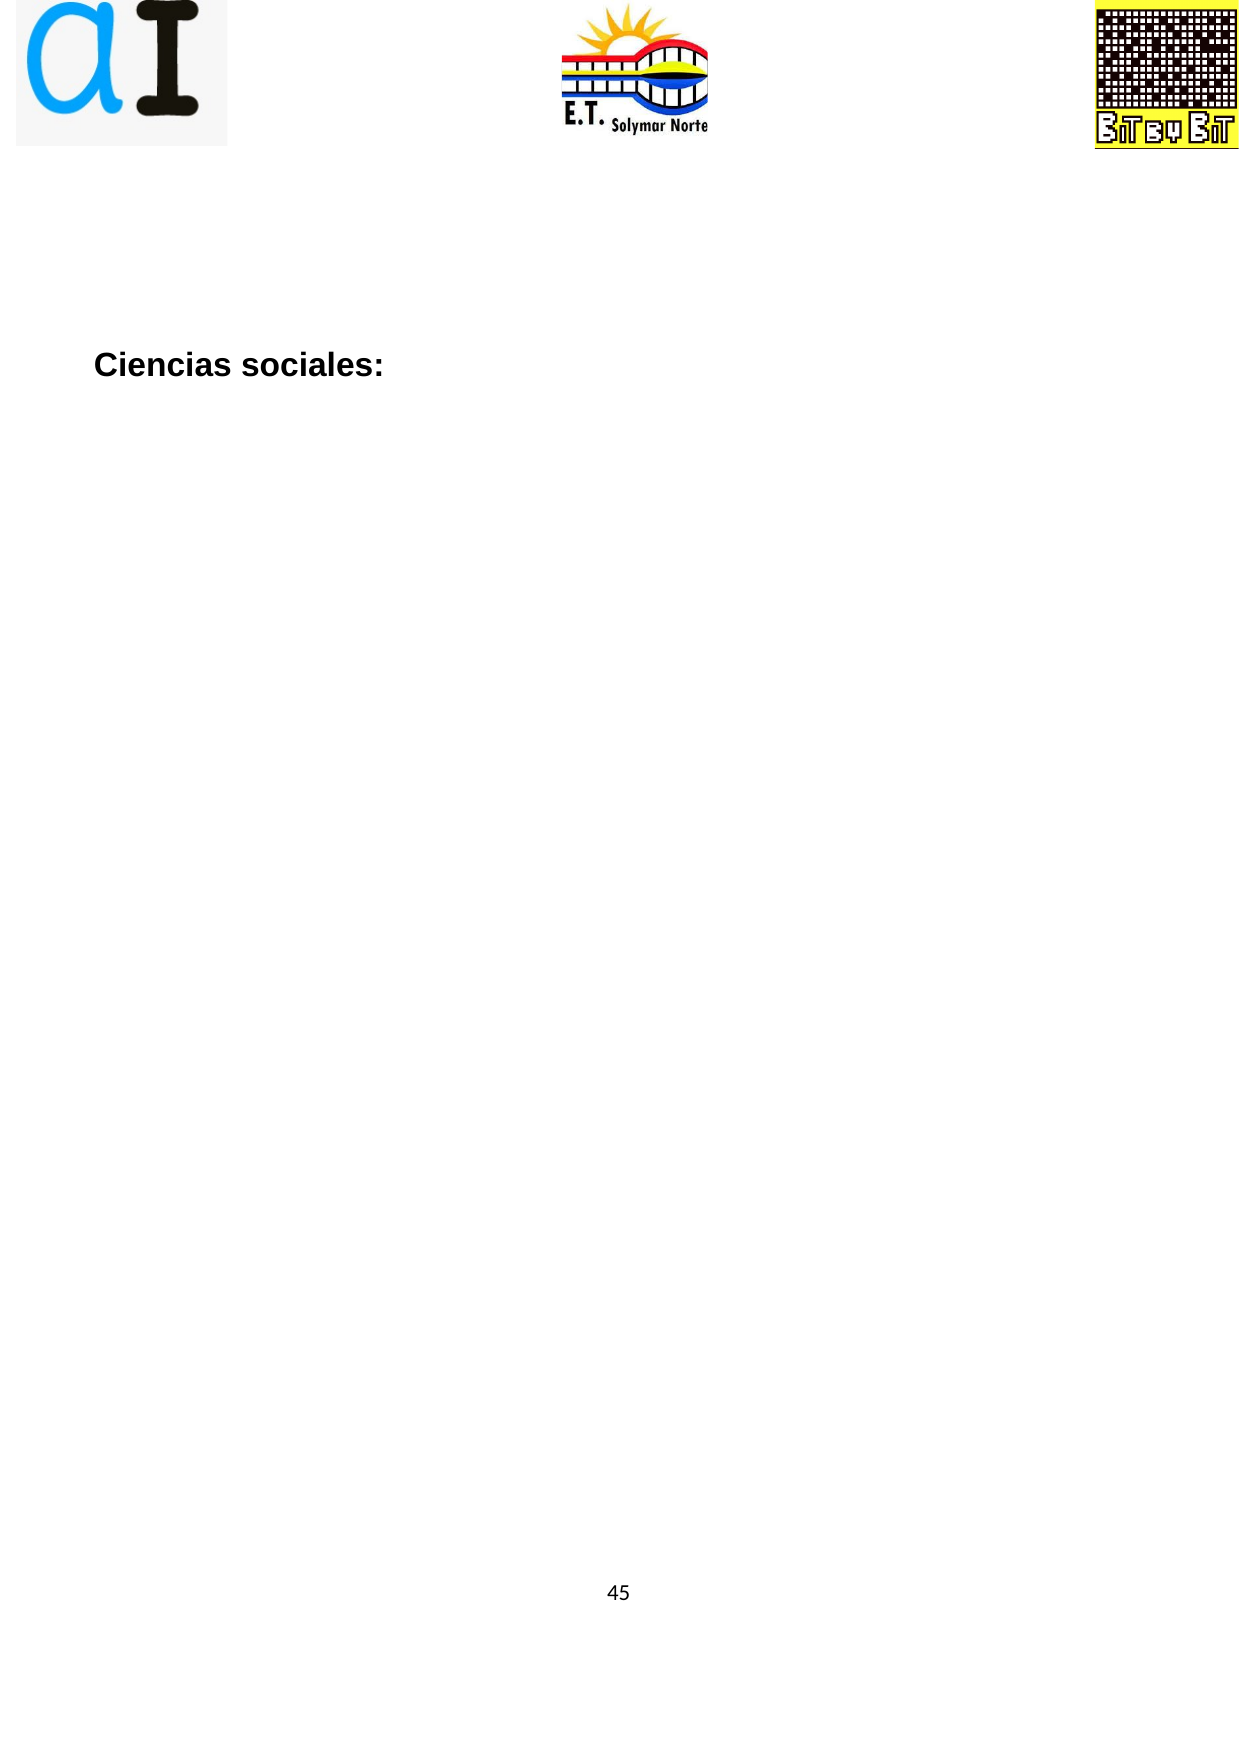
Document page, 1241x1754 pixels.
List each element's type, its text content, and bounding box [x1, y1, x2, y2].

subtitle Ciencias sociales: [94, 345, 1143, 384]
picture [16, 0, 228, 146]
picture [1094, 0, 1239, 149]
picture [561, 0, 708, 146]
